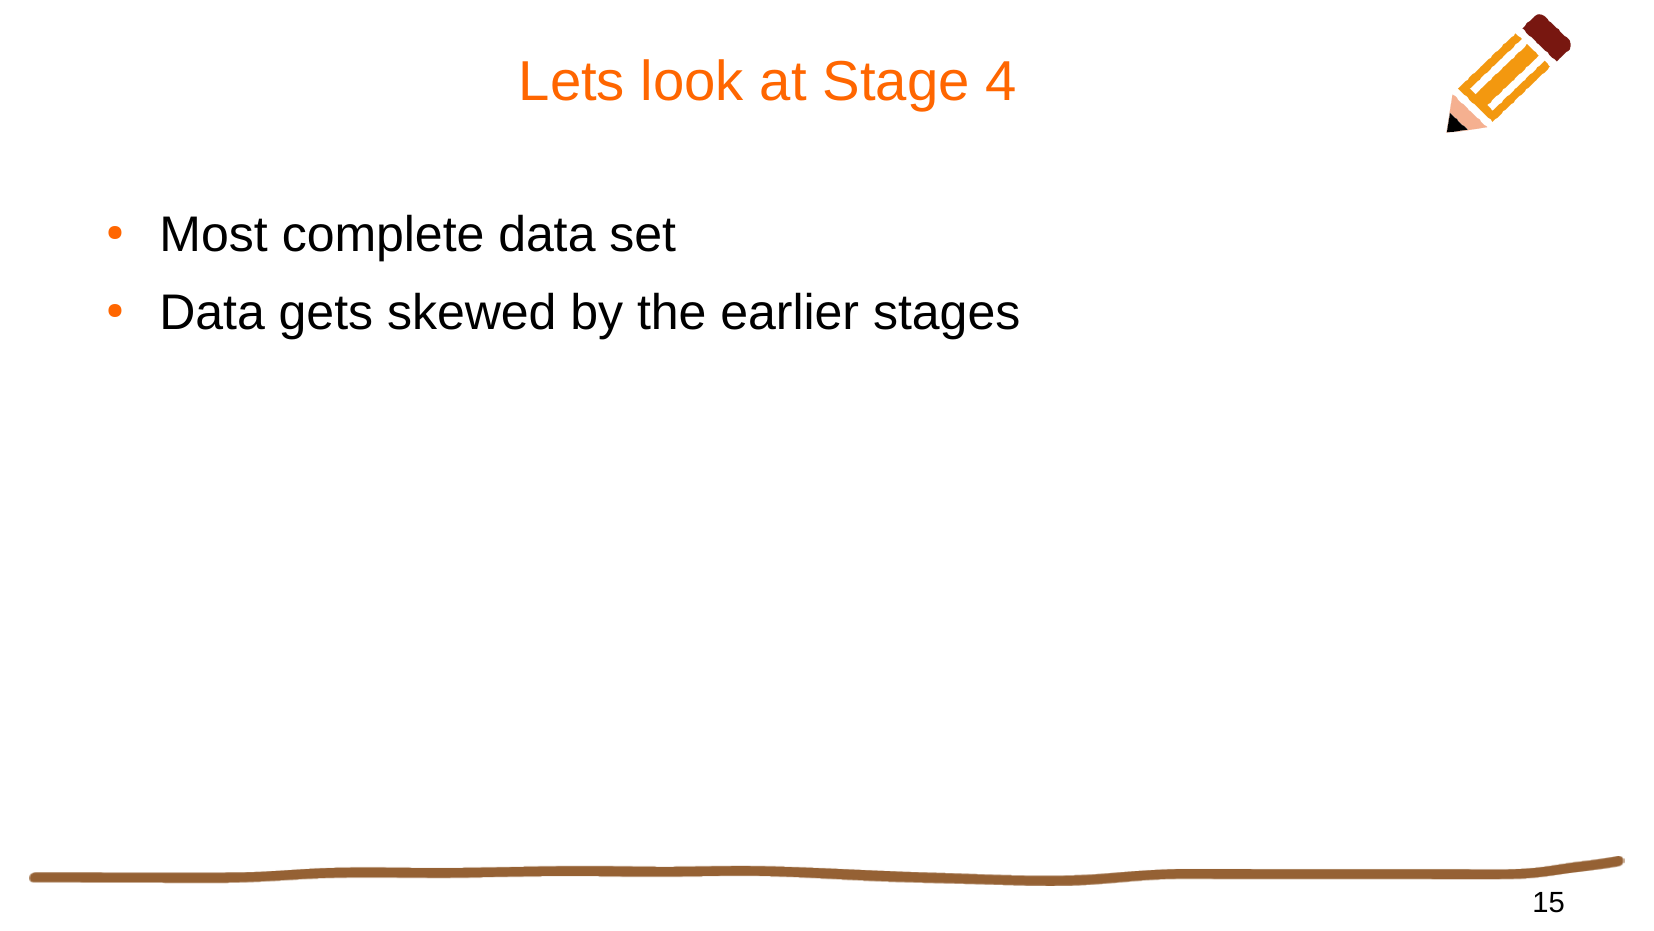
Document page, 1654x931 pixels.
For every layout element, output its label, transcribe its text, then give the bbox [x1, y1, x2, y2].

picture [1446, 14, 1571, 133]
picture [29, 856, 1625, 886]
list Most complete data set Data gets skewed by the earlier stages [88, 206, 1506, 857]
title Lets look at Stage 4 [88, 29, 1447, 133]
